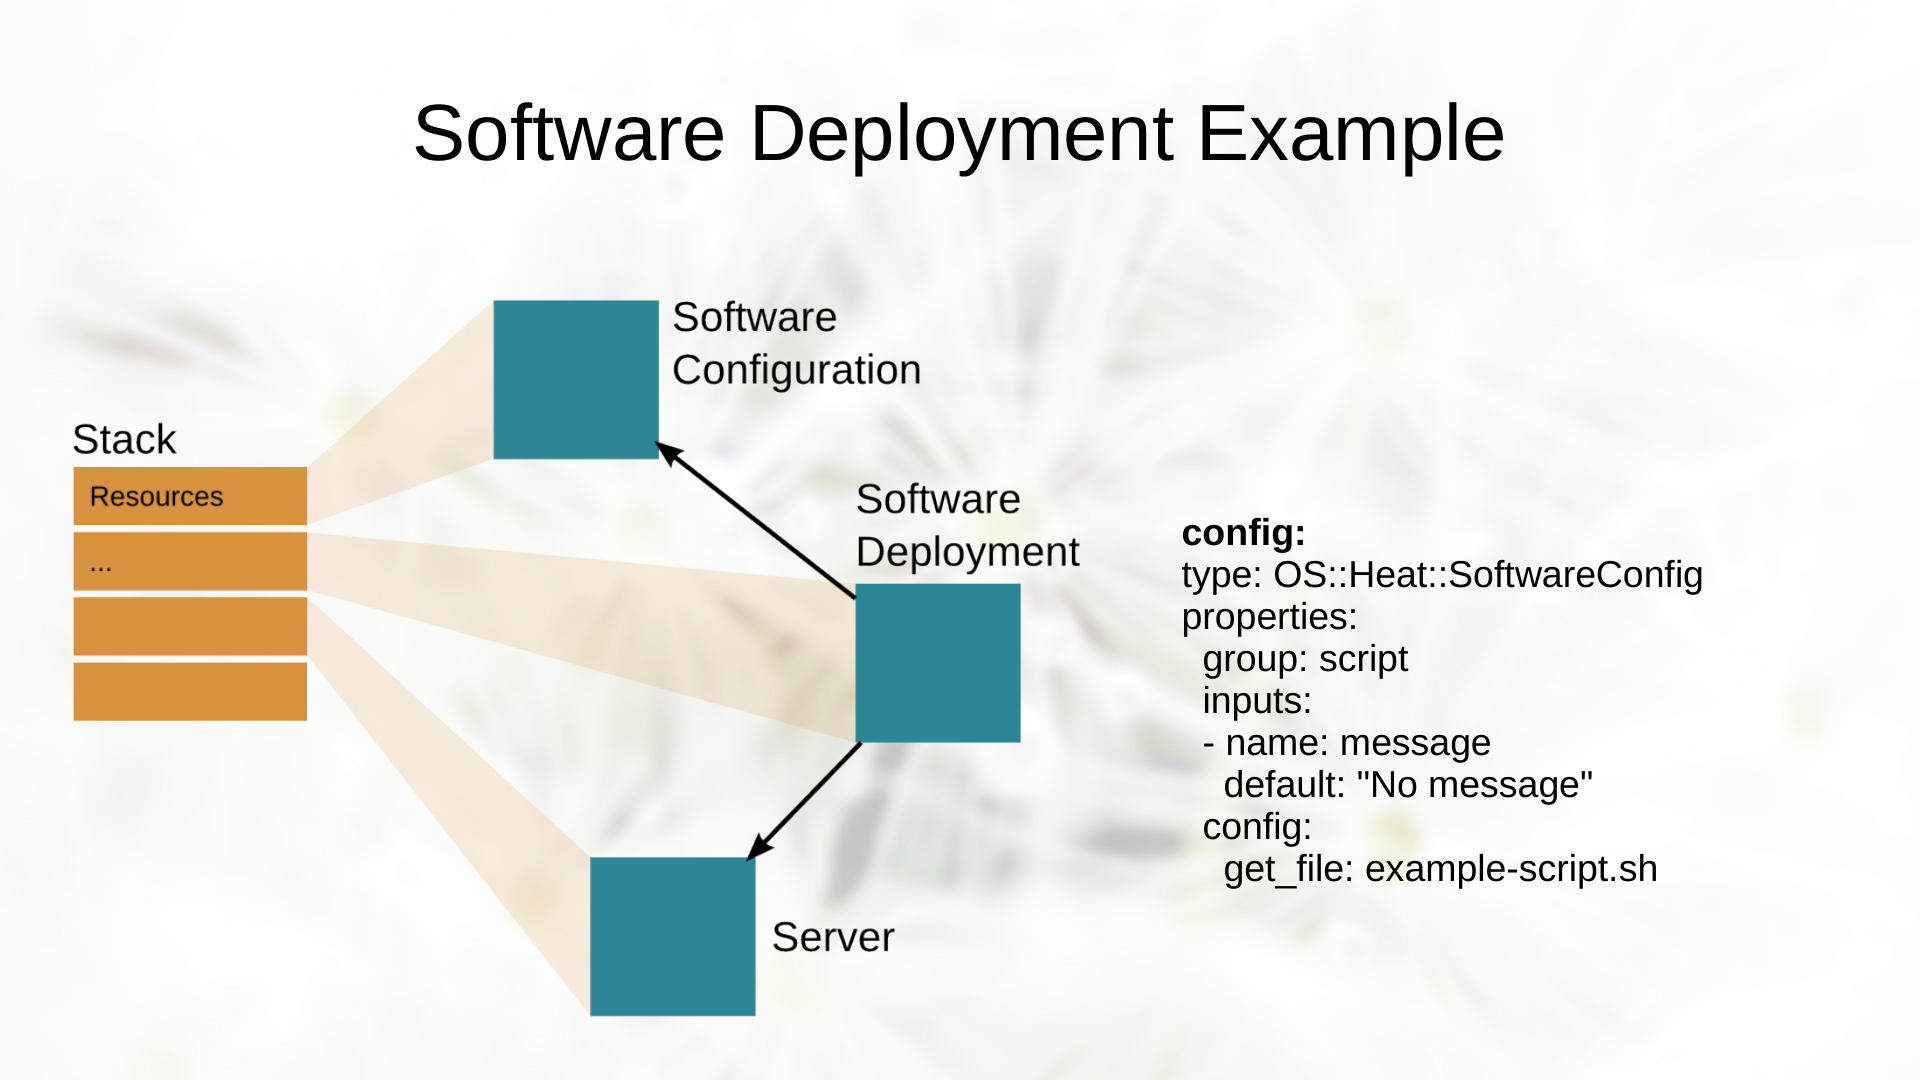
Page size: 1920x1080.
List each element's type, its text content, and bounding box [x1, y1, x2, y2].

picture [0, 0, 1920, 1080]
text_box config: type: OS::Heat::SoftwareConfig properties: group: script inputs: - name: message default: "No message" config: get_file: example-script.sh [1125, 504, 1719, 981]
title Software Deployment Example [95, 42, 1824, 224]
